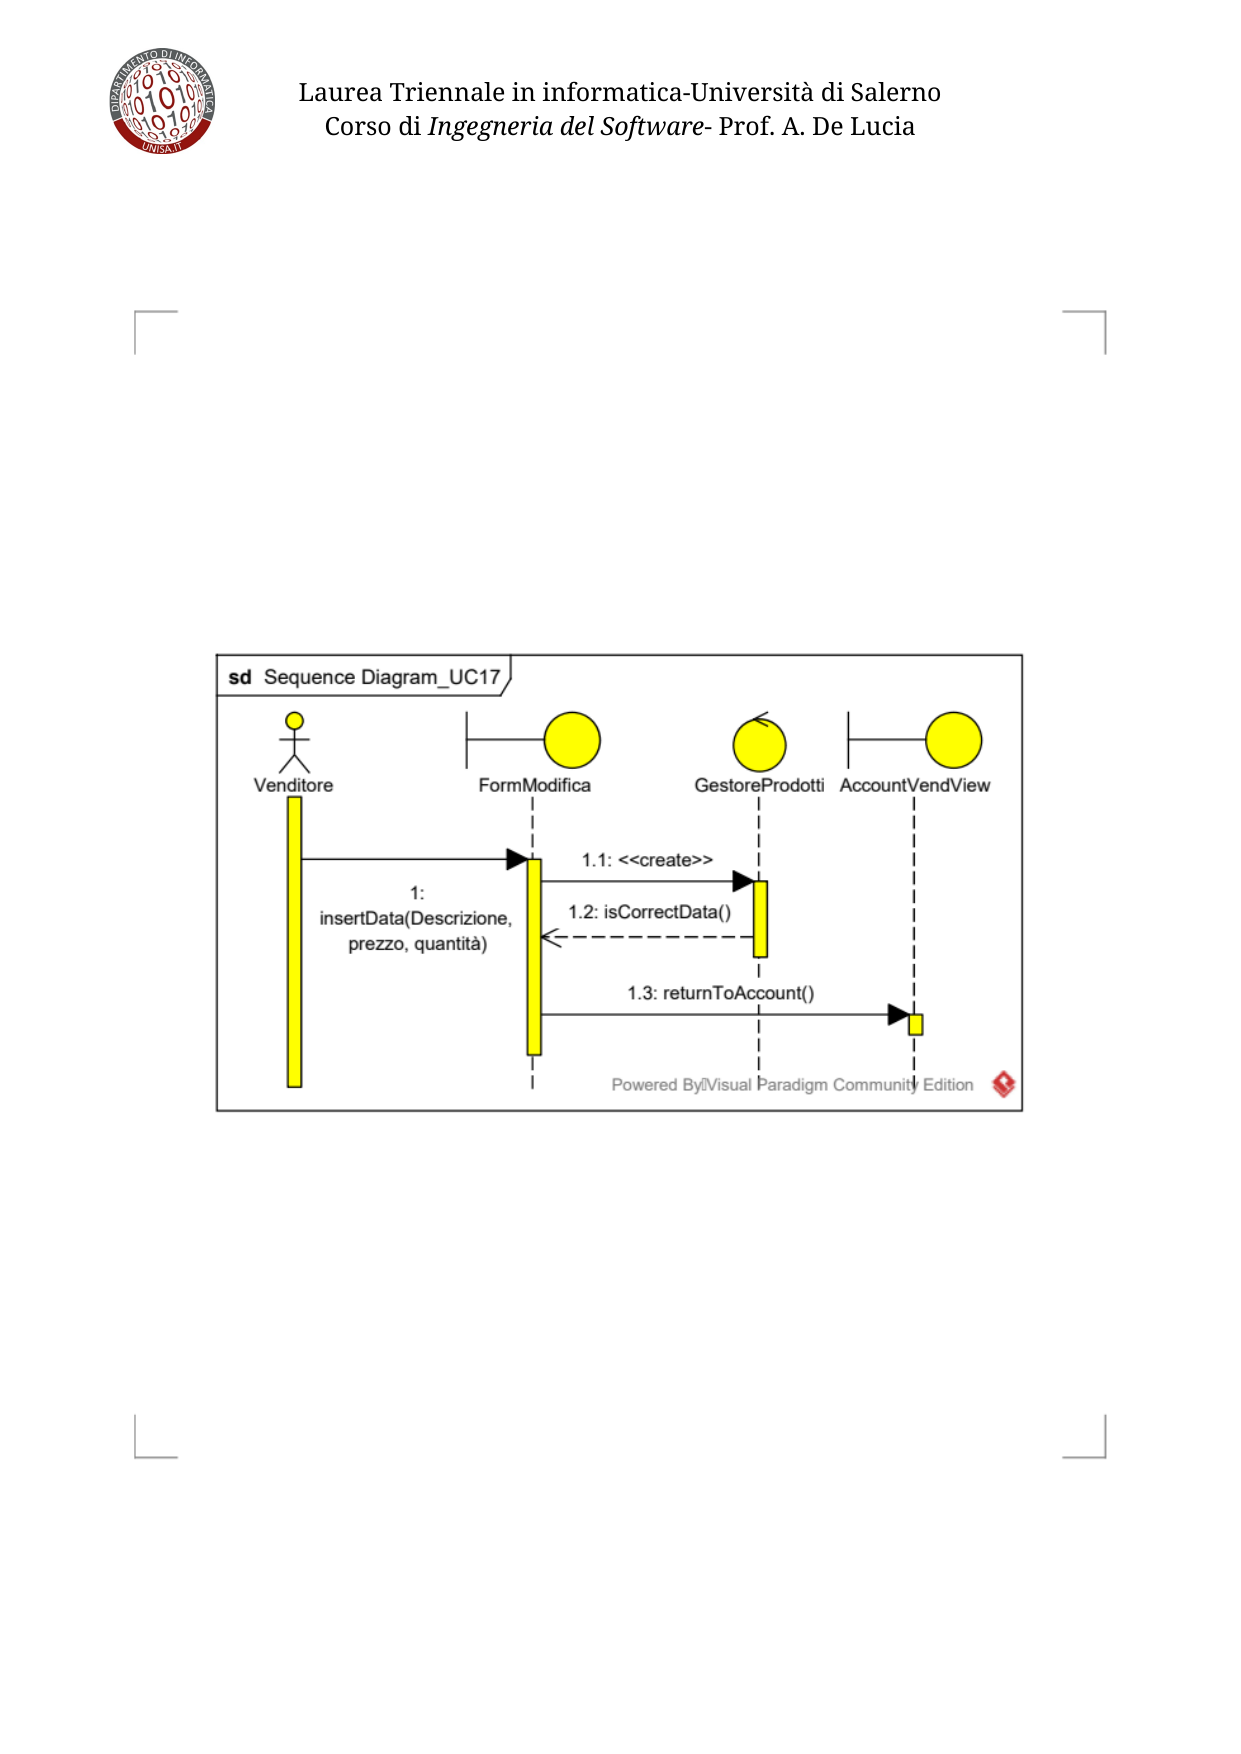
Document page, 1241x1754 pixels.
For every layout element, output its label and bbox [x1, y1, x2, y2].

picture [118, 175, 1123, 1596]
picture [109, 48, 215, 154]
